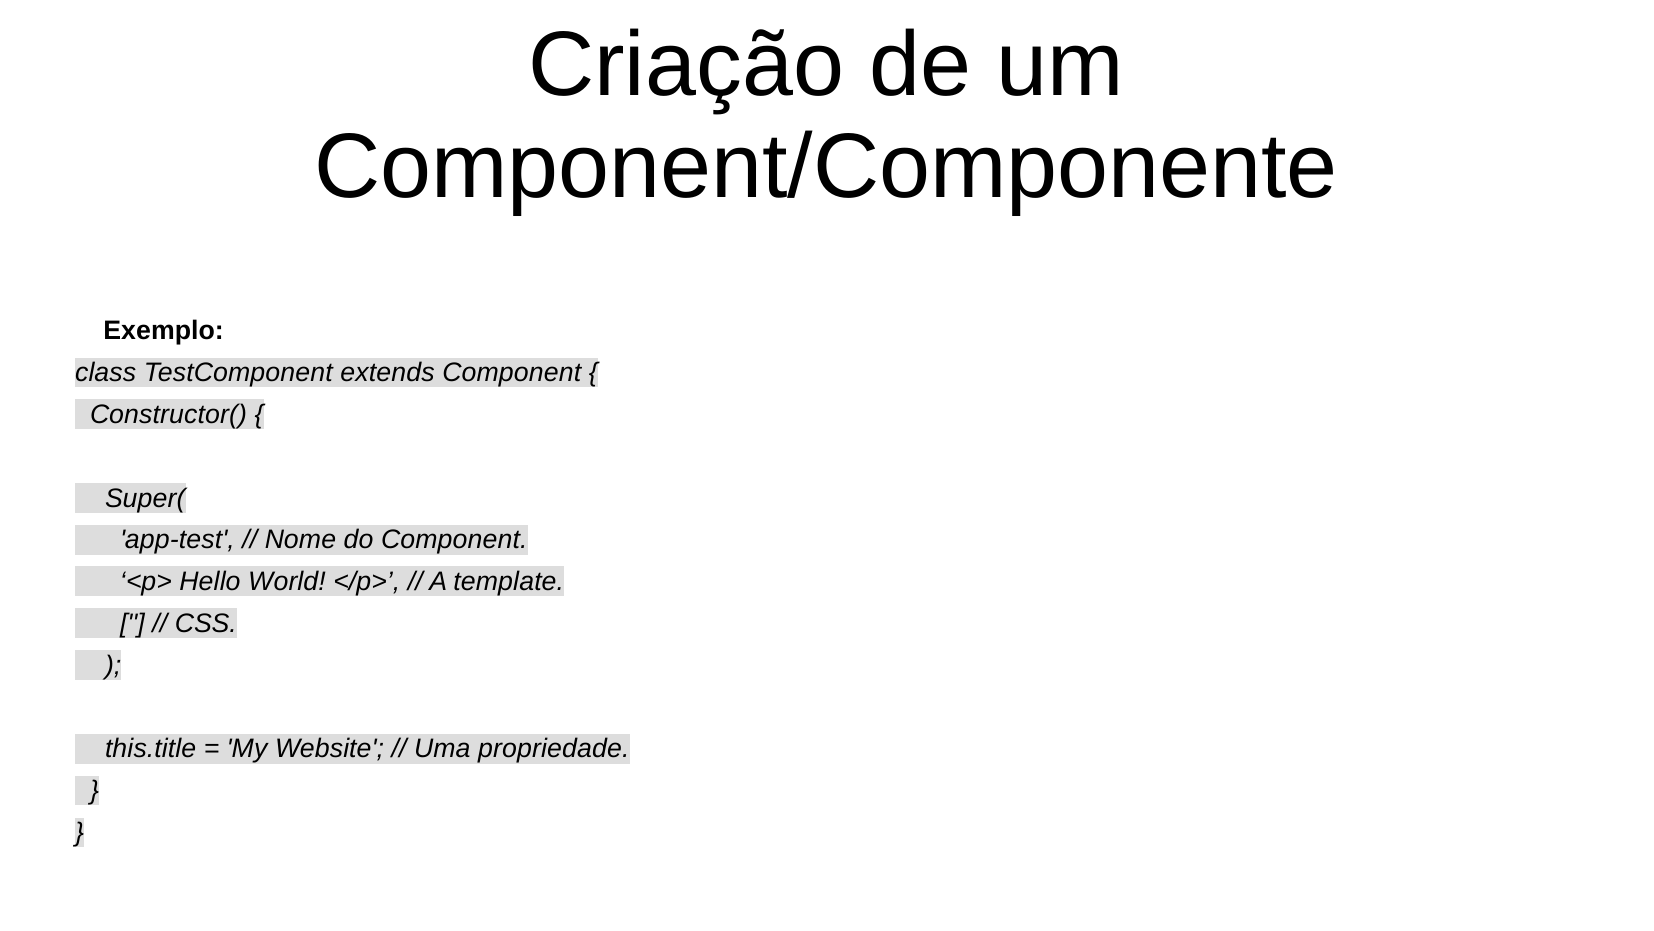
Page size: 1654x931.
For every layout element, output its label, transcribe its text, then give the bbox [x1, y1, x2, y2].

list Exemplo: class TestComponent extends Component { Constructor() { Super( 'app-test', // Nome do Component. ‘<p> Hello World! </p>’, // A template. [''] // CSS. ); this.title = 'My Website'; // Uma propriedade. } } [75, 315, 1564, 856]
title Criação de um Component/Componente [82, 12, 1571, 218]
